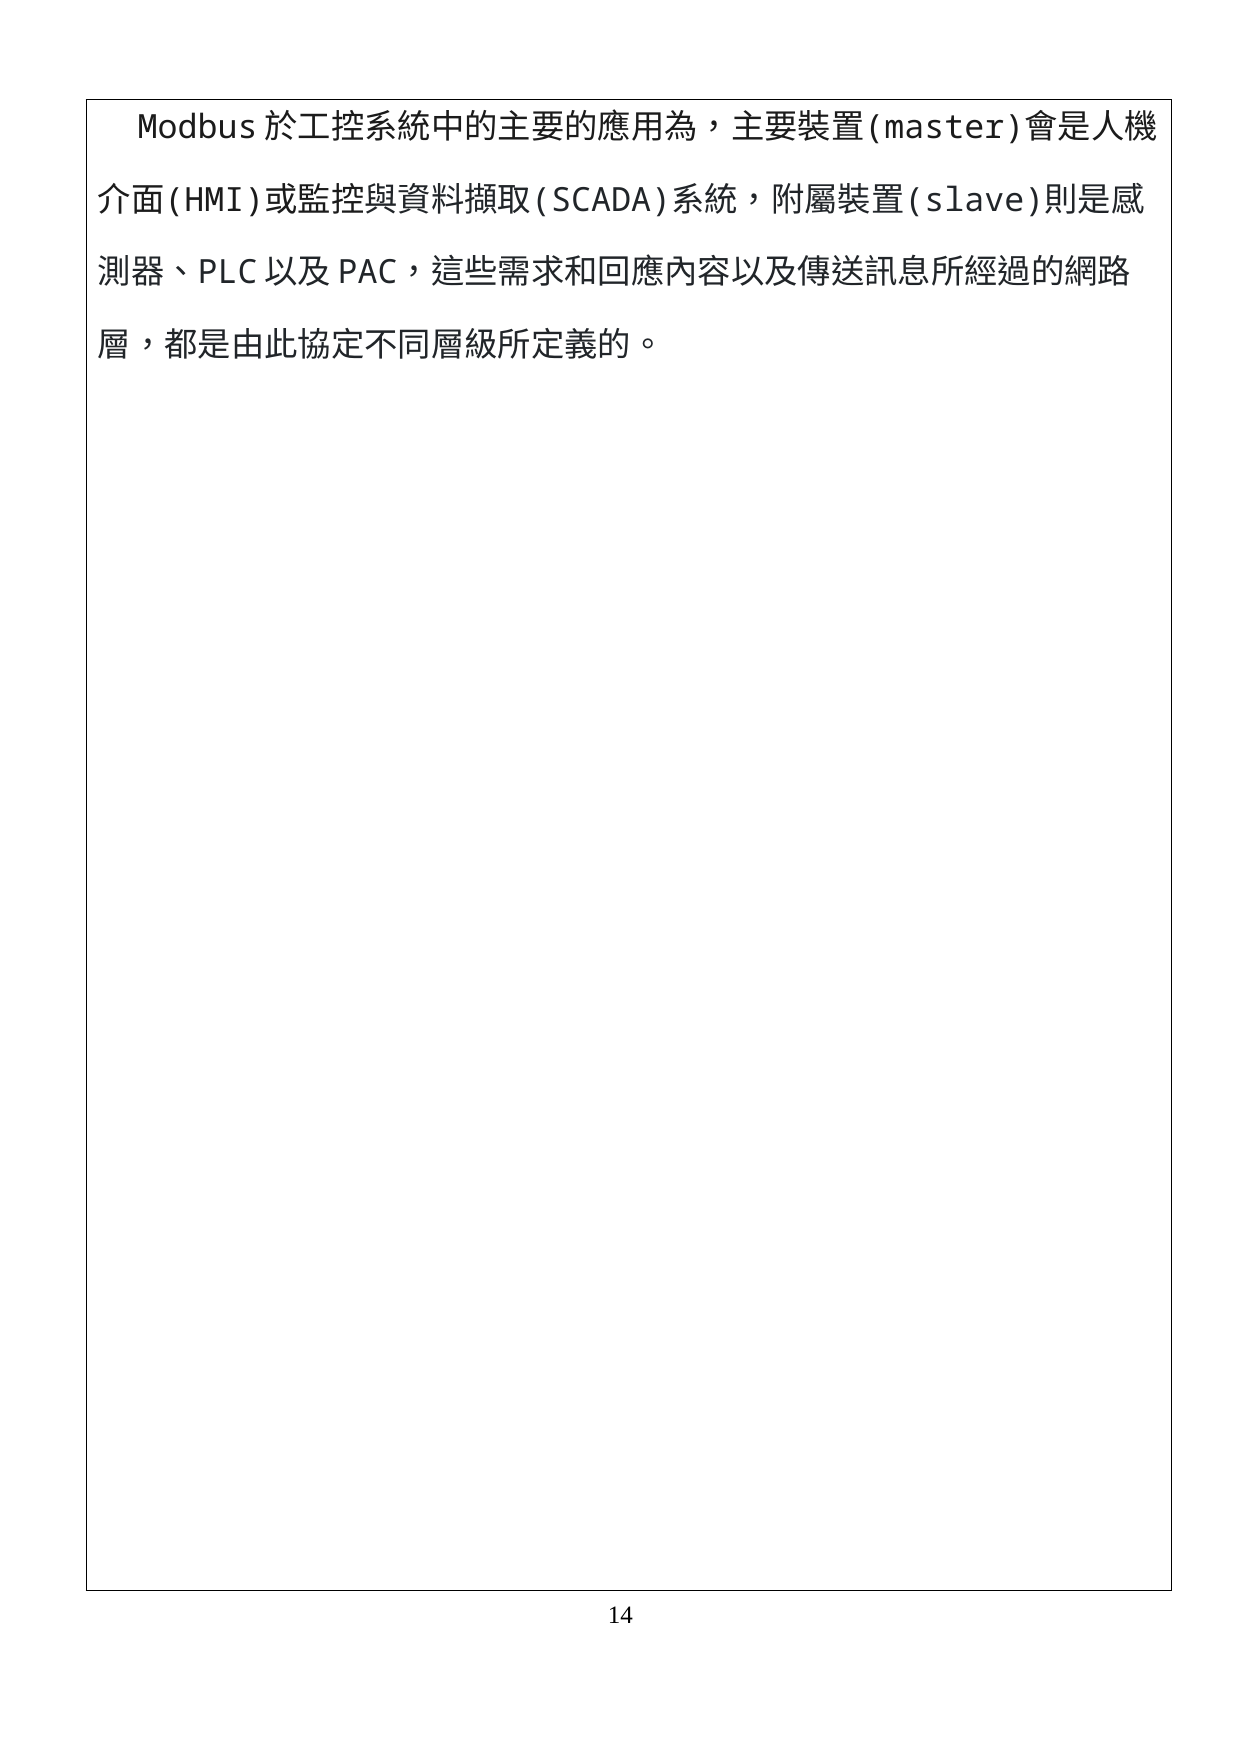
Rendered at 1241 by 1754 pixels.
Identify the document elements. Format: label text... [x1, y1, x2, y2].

text 10 [75, 1591, 1165, 1629]
table_header Modbus於工控系統中的主要的應用為，主要裝置(master)會是人機介面(HMI)或監控與資料擷取(SCADA)系統，附屬裝置(slave)則是感測器、PLC以及PAC，這些需求和回應內容以及傳送訊息所經過的網路層，都是由此協定不同層級所定義的。 [87, 100, 1171, 1590]
